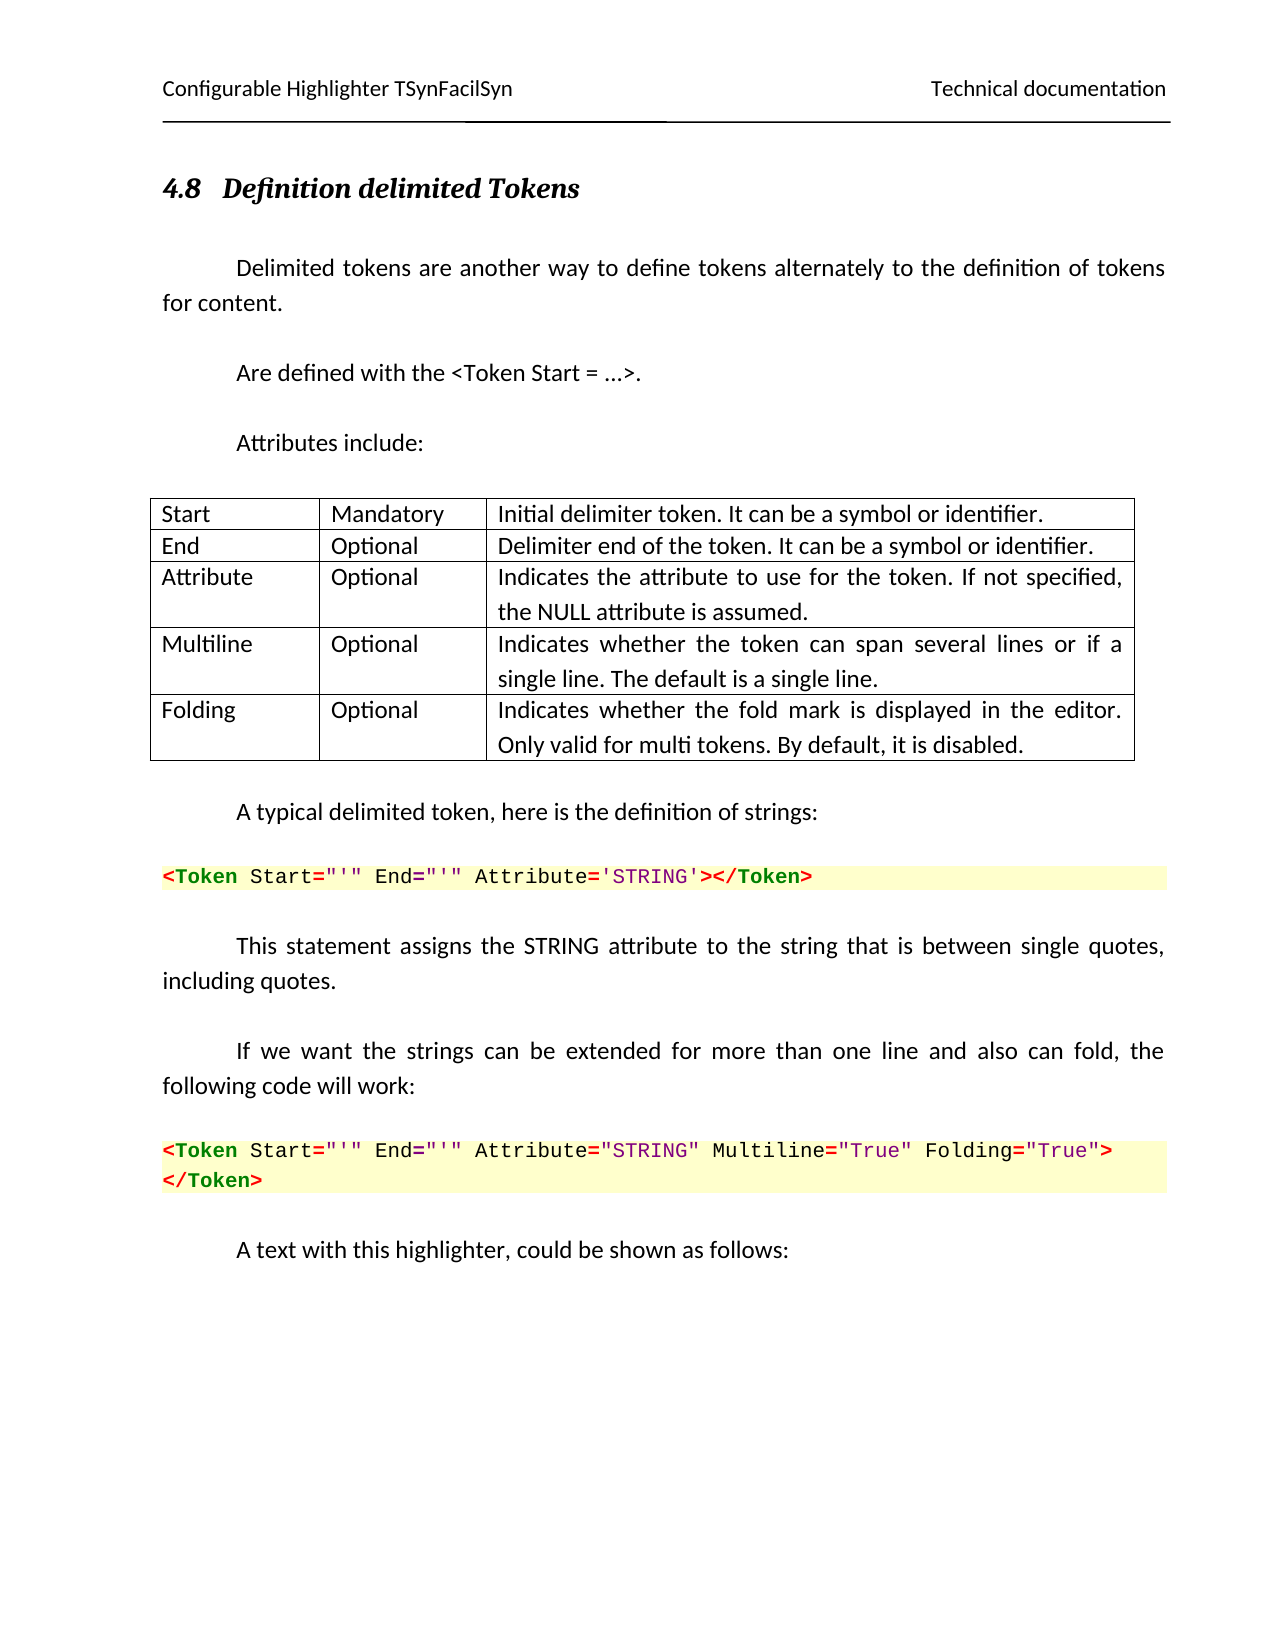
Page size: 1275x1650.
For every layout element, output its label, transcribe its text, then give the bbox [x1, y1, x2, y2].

table_cell Indicates the attribute to use for the token. If not specified, the NULL attribute is assumed. [487, 562, 1134, 627]
table_cell Optional [320, 530, 486, 561]
text Delimited tokens are another way to define tokens alternately to the definition of tokens for content. [162, 252, 1167, 318]
text This statement assigns the STRING attribute to the string that is between single quotes, including quotes. [162, 931, 1167, 996]
table_cell Indicates whether the fold mark is displayed in the editor. Only valid for multi tokens. By default, it is disabled. [487, 695, 1134, 760]
table_header Start [151, 499, 319, 529]
table_header Initial delimiter token. It can be a symbol or identifier. [487, 499, 1134, 529]
table_cell End [151, 530, 319, 561]
text <Token Start="'" End="'" Attribute="STRING" Multiline="True" Folding="True"> [162, 1141, 1167, 1164]
text A typical delimited token, here is the definition of strings: [162, 796, 1167, 827]
text <Token Start="'" End="'" Attribute='STRING'></Token> [162, 866, 1167, 890]
subtitle Definition delimited Tokens [162, 173, 1167, 206]
table_cell Attribute [151, 562, 319, 627]
table_cell Indicates whether the token can span several lines or if a single line. The default is a single line. [487, 628, 1134, 694]
text If we want the strings can be extended for more than one line and also can fold, the following code will work: [162, 1036, 1167, 1101]
table_header Mandatory [320, 499, 486, 529]
text A text with this highlighter, could be shown as follows: [162, 1234, 1167, 1264]
text Are defined with the <Token Start = ...>. [162, 357, 1167, 388]
text </Token> [162, 1170, 1167, 1193]
text Attributes include: [162, 427, 1167, 458]
table_cell Optional [320, 695, 486, 760]
table_cell Multiline [151, 628, 319, 694]
table_cell Optional [320, 628, 486, 694]
table_cell Delimiter end of the token. It can be a symbol or identifier. [487, 530, 1134, 561]
table_cell Optional [320, 562, 486, 627]
table_cell Folding [151, 695, 319, 760]
